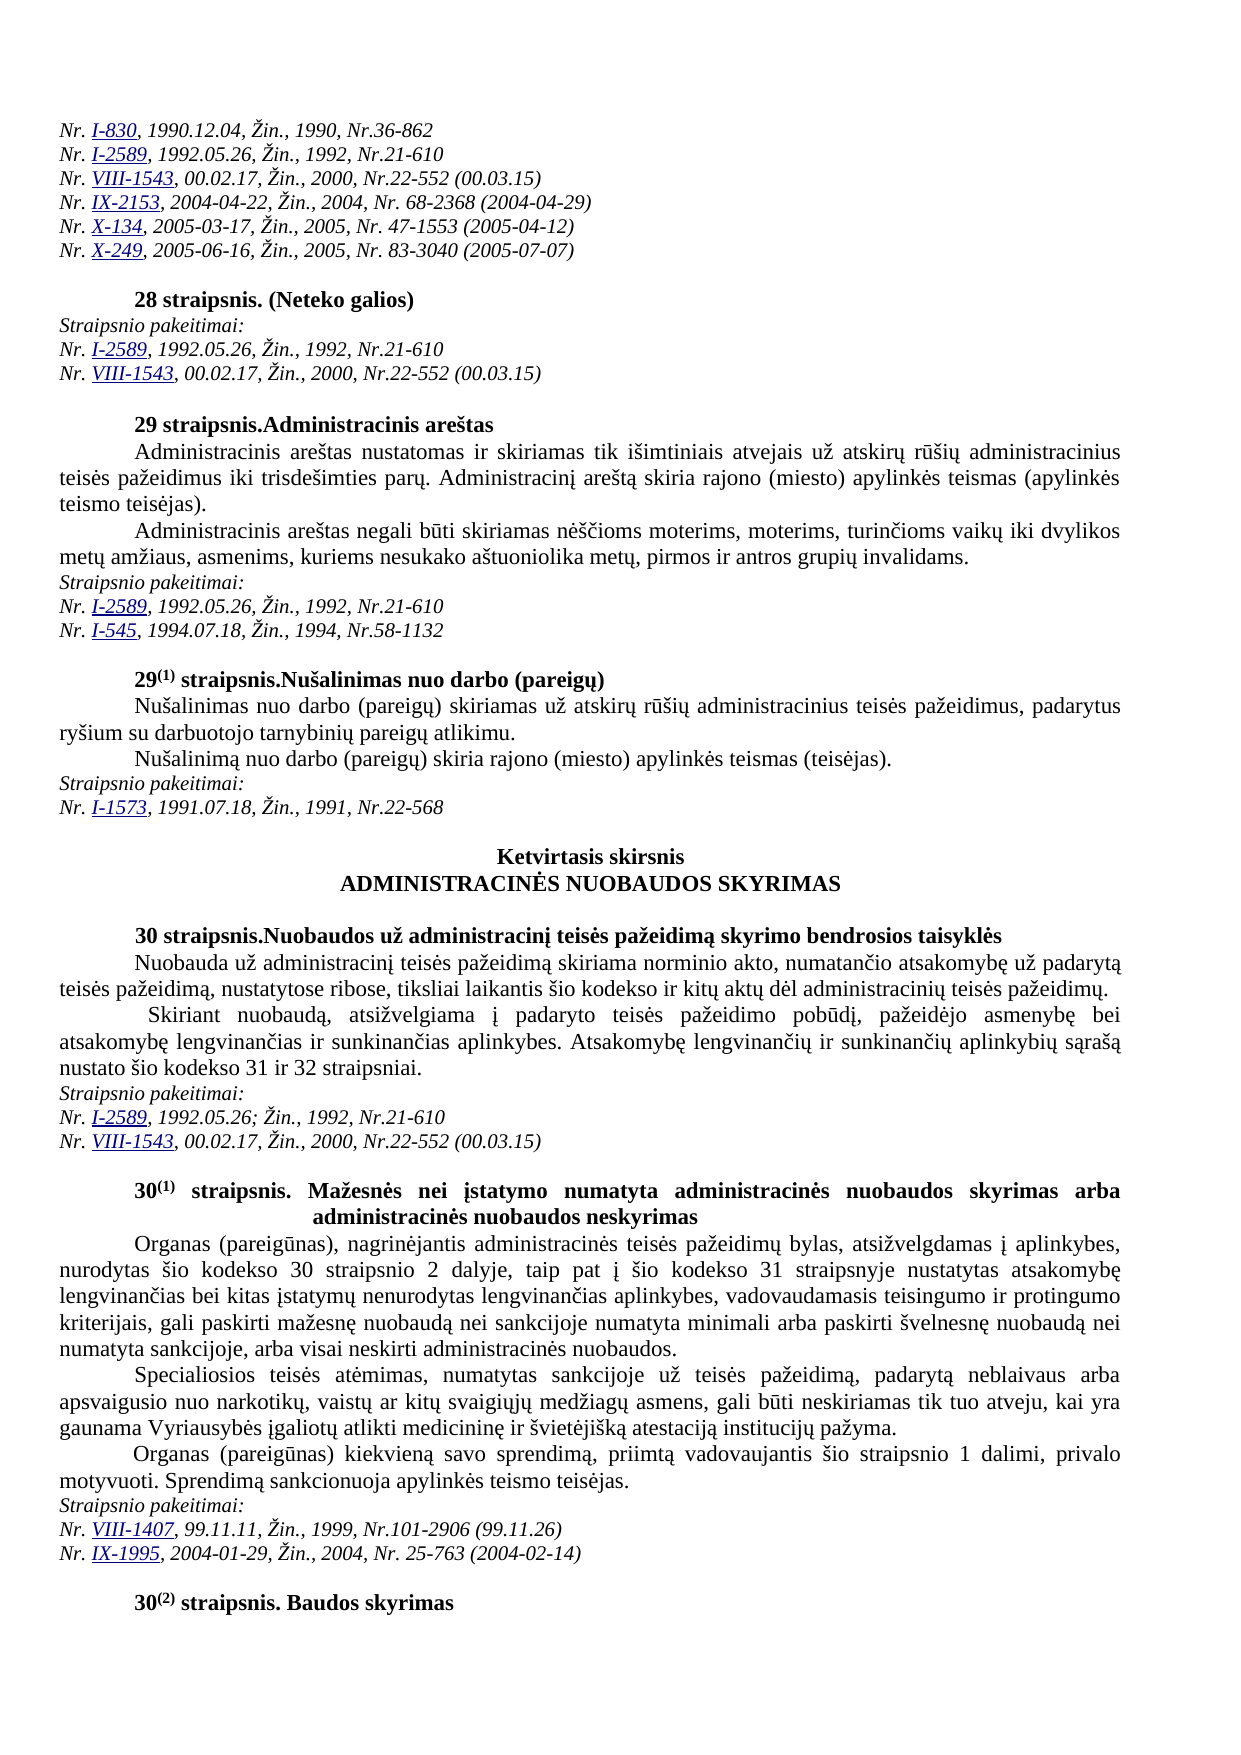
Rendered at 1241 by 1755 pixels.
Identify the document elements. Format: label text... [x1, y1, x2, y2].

text Nr. VIII-1407, 99.11.11, Žin., 1999, Nr.101-2906 (99.11.26) [59, 1517, 1122, 1541]
text Skiriant nuobaudą, atsižvelgiama į padaryto teisės pažeidimo pobūdį, pažeidėjo asmenybę bei atsakomybę lengvinančias ir sunkinančias aplinkybes. Atsakomybę lengvinančių ir sunkinančių aplinkybių sąrašą nustato šio kodekso 31 ir 32 straipsniai. [59, 1002, 1122, 1081]
text Nušalinimas nuo darbo (pareigų) skiriamas už atskirų rūšių administracinius teisės pažeidimus, padarytus ryšium su darbuotojo tarnybinių pareigų atlikimu. [59, 692, 1122, 745]
text 29(1) straipsnis.Nušalinimas nuo darbo (pareigų) [59, 666, 1122, 692]
text Nr. I-2589, 1992.05.26, Žin., 1992, Nr.21-610 [59, 142, 1122, 166]
text 30(1) straipsnis. Mažesnės nei įstatymo numatyta administracinės nuobaudos skyrimas arba administracinės nuobaudos neskyrimas [134, 1177, 1122, 1229]
text Nr. VIII-1543, 00.02.17, Žin., 2000, Nr.22-552 (00.03.15) [59, 166, 1122, 190]
text Nr. I-1573, 1991.07.18, Žin., 1991, Nr.22-568 [59, 795, 1122, 819]
text Straipsnio pakeitimai: [59, 771, 1122, 795]
text Straipsnio pakeitimai: [59, 569, 1122, 594]
text Straipsnio pakeitimai: [59, 1081, 1122, 1105]
text Administracinis areštas nustatomas ir skiriamas tik išimtiniais atvejais už atskirų rūšių administracinius teisės pažeidimus iki trisdešimties parų. Administracinį areštą skiria rajono (miesto) apylinkės teismas (apylinkės teismo teisėjas). [59, 438, 1122, 517]
text Organas (pareigūnas) kiekvieną savo sprendimą, priimtą vadovaujantis šio straipsnio 1 dalimi, privalo motyvuoti. Sprendimą sankcionuoja apylinkės teismo teisėjas. [59, 1440, 1122, 1493]
text Nr. IX-1995, 2004-01-29, Žin., 2004, Nr. 25-763 (2004-02-14) [59, 1541, 1122, 1565]
text Administracinis areštas negali būti skiriamas nėščioms moterims, moterims, turinčioms vaikų iki dvylikos metų amžiaus, asmenims, kuriems nesukako aštuoniolika metų, pirmos ir antros grupių invalidams. [59, 517, 1122, 569]
text Nr. X-134, 2005-03-17, Žin., 2005, Nr. 47-1553 (2005-04-12) [59, 214, 1122, 238]
text Nr. I-2589, 1992.05.26; Žin., 1992, Nr.21-610 [59, 1105, 1122, 1129]
text Nušalinimą nuo darbo (pareigų) skiria rajono (miesto) apylinkės teismas (teisėjas). [59, 745, 1122, 771]
text Organas (pareigūnas), nagrinėjantis administracinės teisės pažeidimų bylas, atsižvelgdamas į aplinkybes, nurodytas šio kodekso 30 straipsnio 2 dalyje, taip pat į šio kodekso 31 straipsnyje nustatytas atsakomybę lengvinančias bei kitas įstatymų nenurodytas lengvinančias aplinkybes, vadovaudamasis teisingumo ir protingumo kriterijais, gali paskirti mažesnę nuobaudą nei sankcijoje numatyta minimali arba paskirti švelnesnę nuobaudą nei numatyta sankcijoje, arba visai neskirti administracinės nuobaudos. [59, 1229, 1122, 1361]
text ADMINISTRACINĖS NUOBAUDOS SKYRIMAS [59, 870, 1122, 896]
text Nr. I-830, 1990.12.04, Žin., 1990, Nr.36-862 [59, 118, 1122, 142]
text 28 straipsnis. (Neteko galios) [59, 287, 1122, 313]
text 29 straipsnis.Administracinis areštas [59, 411, 1122, 438]
text Nuobauda už administracinį teisės pažeidimą skiriama norminio akto, numatančio atsakomybę už padarytą teisės pažeidimą, nustatytose ribose, tiksliai laikantis šio kodekso ir kitų aktų dėl administracinių teisės pažeidimų. [59, 949, 1122, 1002]
text Nr. I-2589, 1992.05.26, Žin., 1992, Nr.21-610 [59, 337, 1122, 361]
text Nr. VIII-1543, 00.02.17, Žin., 2000, Nr.22-552 (00.03.15) [59, 361, 1122, 385]
text Specialiosios teisės atėmimas, numatytas sankcijoje už teisės pažeidimą, padarytą neblaivaus arba apsvaigusio nuo narkotikų, vaistų ar kitų svaigiųjų medžiagų asmens, gali būti neskiriamas tik tuo atveju, kai yra gaunama Vyriausybės įgaliotų atlikti medicininę ir švietėjišką atestaciją institucijų pažyma. [59, 1361, 1122, 1440]
text Nr. IX-2153, 2004-04-22, Žin., 2004, Nr. 68-2368 (2004-04-29) [59, 190, 1122, 214]
text Nr. I-545, 1994.07.18, Žin., 1994, Nr.58-1132 [59, 618, 1122, 642]
text Straipsnio pakeitimai: [59, 1493, 1122, 1517]
text Nr. I-2589, 1992.05.26, Žin., 1992, Nr.21-610 [59, 594, 1122, 618]
text Nr. VIII-1543, 00.02.17, Žin., 2000, Nr.22-552 (00.03.15) [59, 1129, 1122, 1153]
text Ketvirtasis skirsnis [59, 843, 1122, 870]
text Nr. X-249, 2005-06-16, Žin., 2005, Nr. 83-3040 (2005-07-07) [59, 238, 1122, 262]
text 30(2) straipsnis. Baudos skyrimas [59, 1589, 1122, 1616]
text Straipsnio pakeitimai: [59, 313, 1122, 337]
text 30 straipsnis.Nuobaudos už administracinį teisės pažeidimą skyrimo bendrosios taisyklės [134, 922, 1122, 949]
